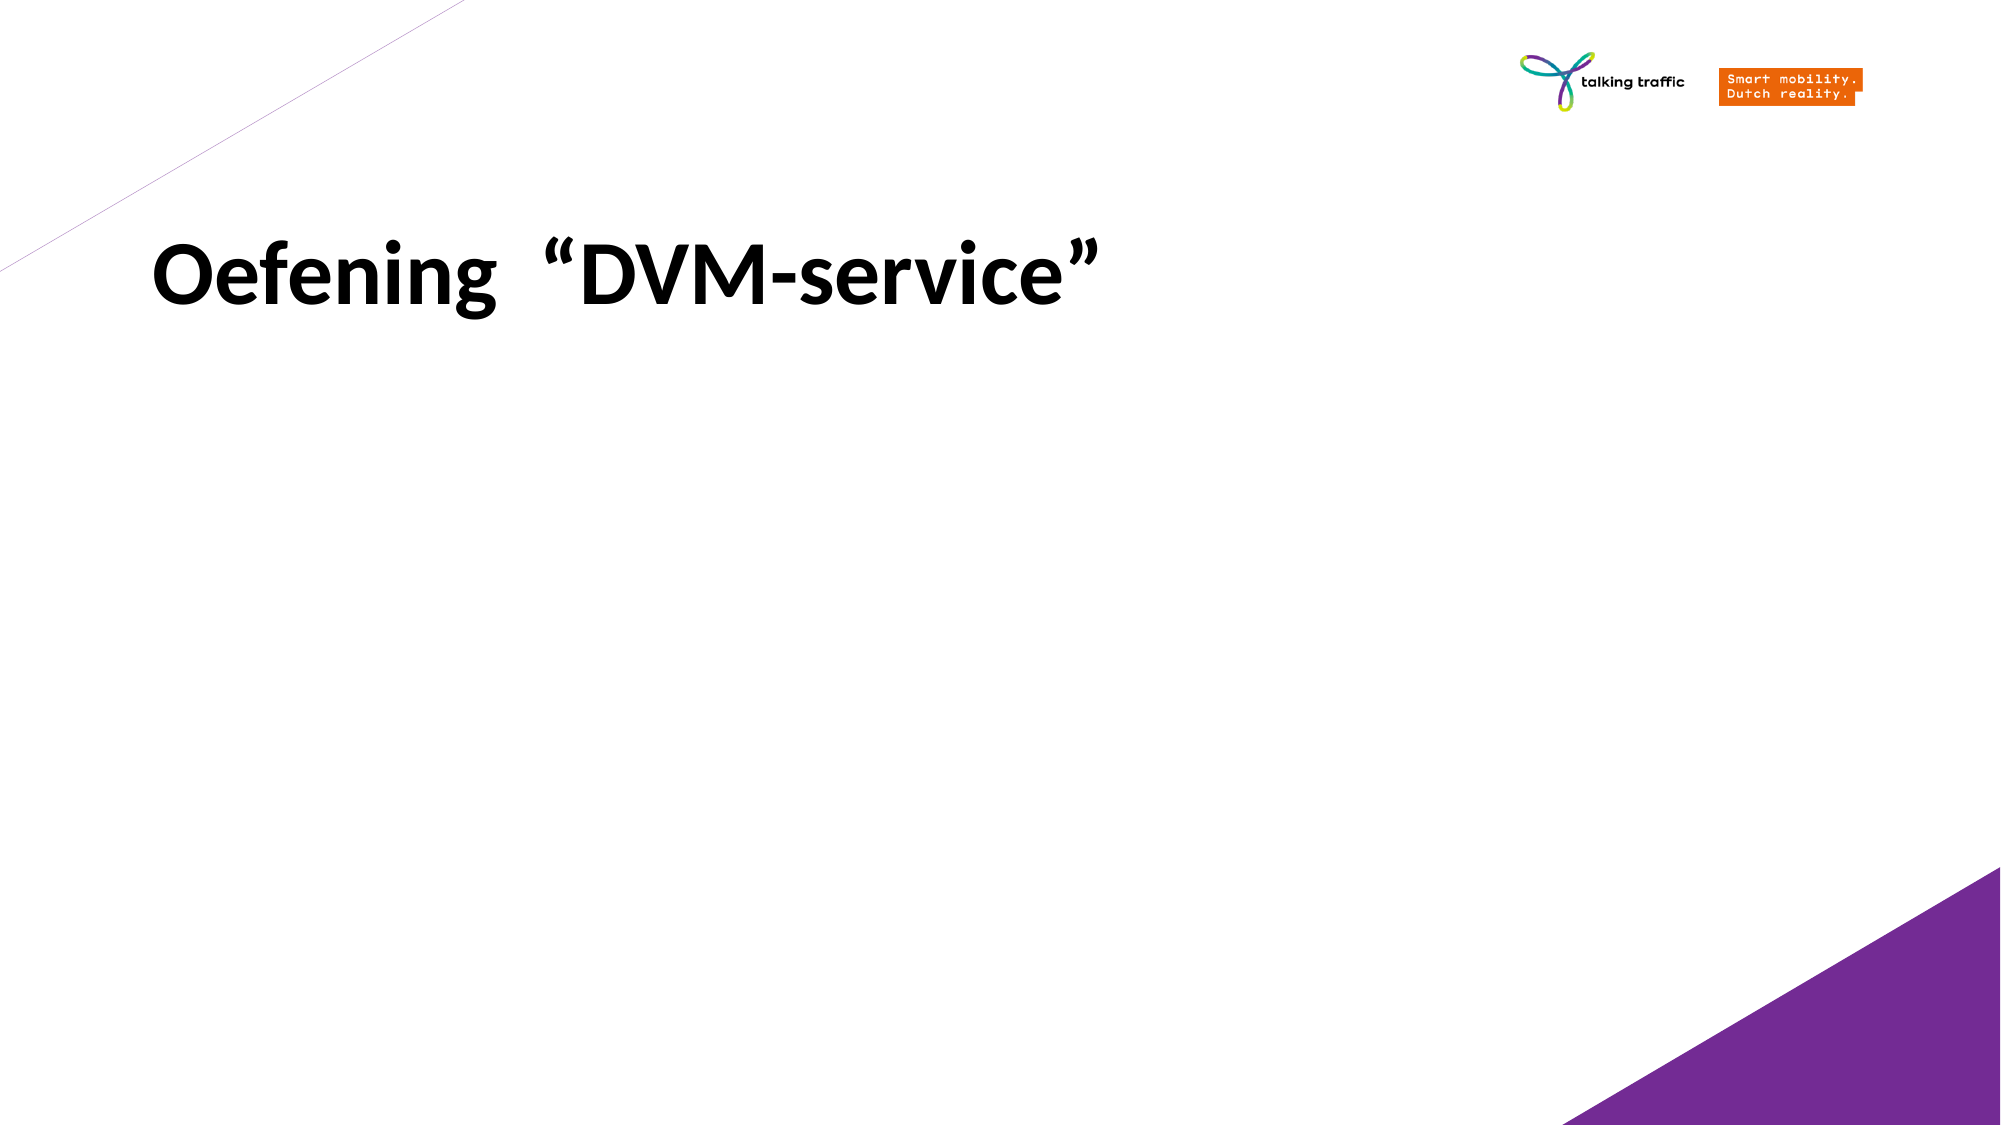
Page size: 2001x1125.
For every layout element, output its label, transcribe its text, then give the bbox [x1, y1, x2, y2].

text_box 69 [1412, 1042, 1863, 1103]
title Oefening “DVM-service” [137, 165, 1863, 332]
